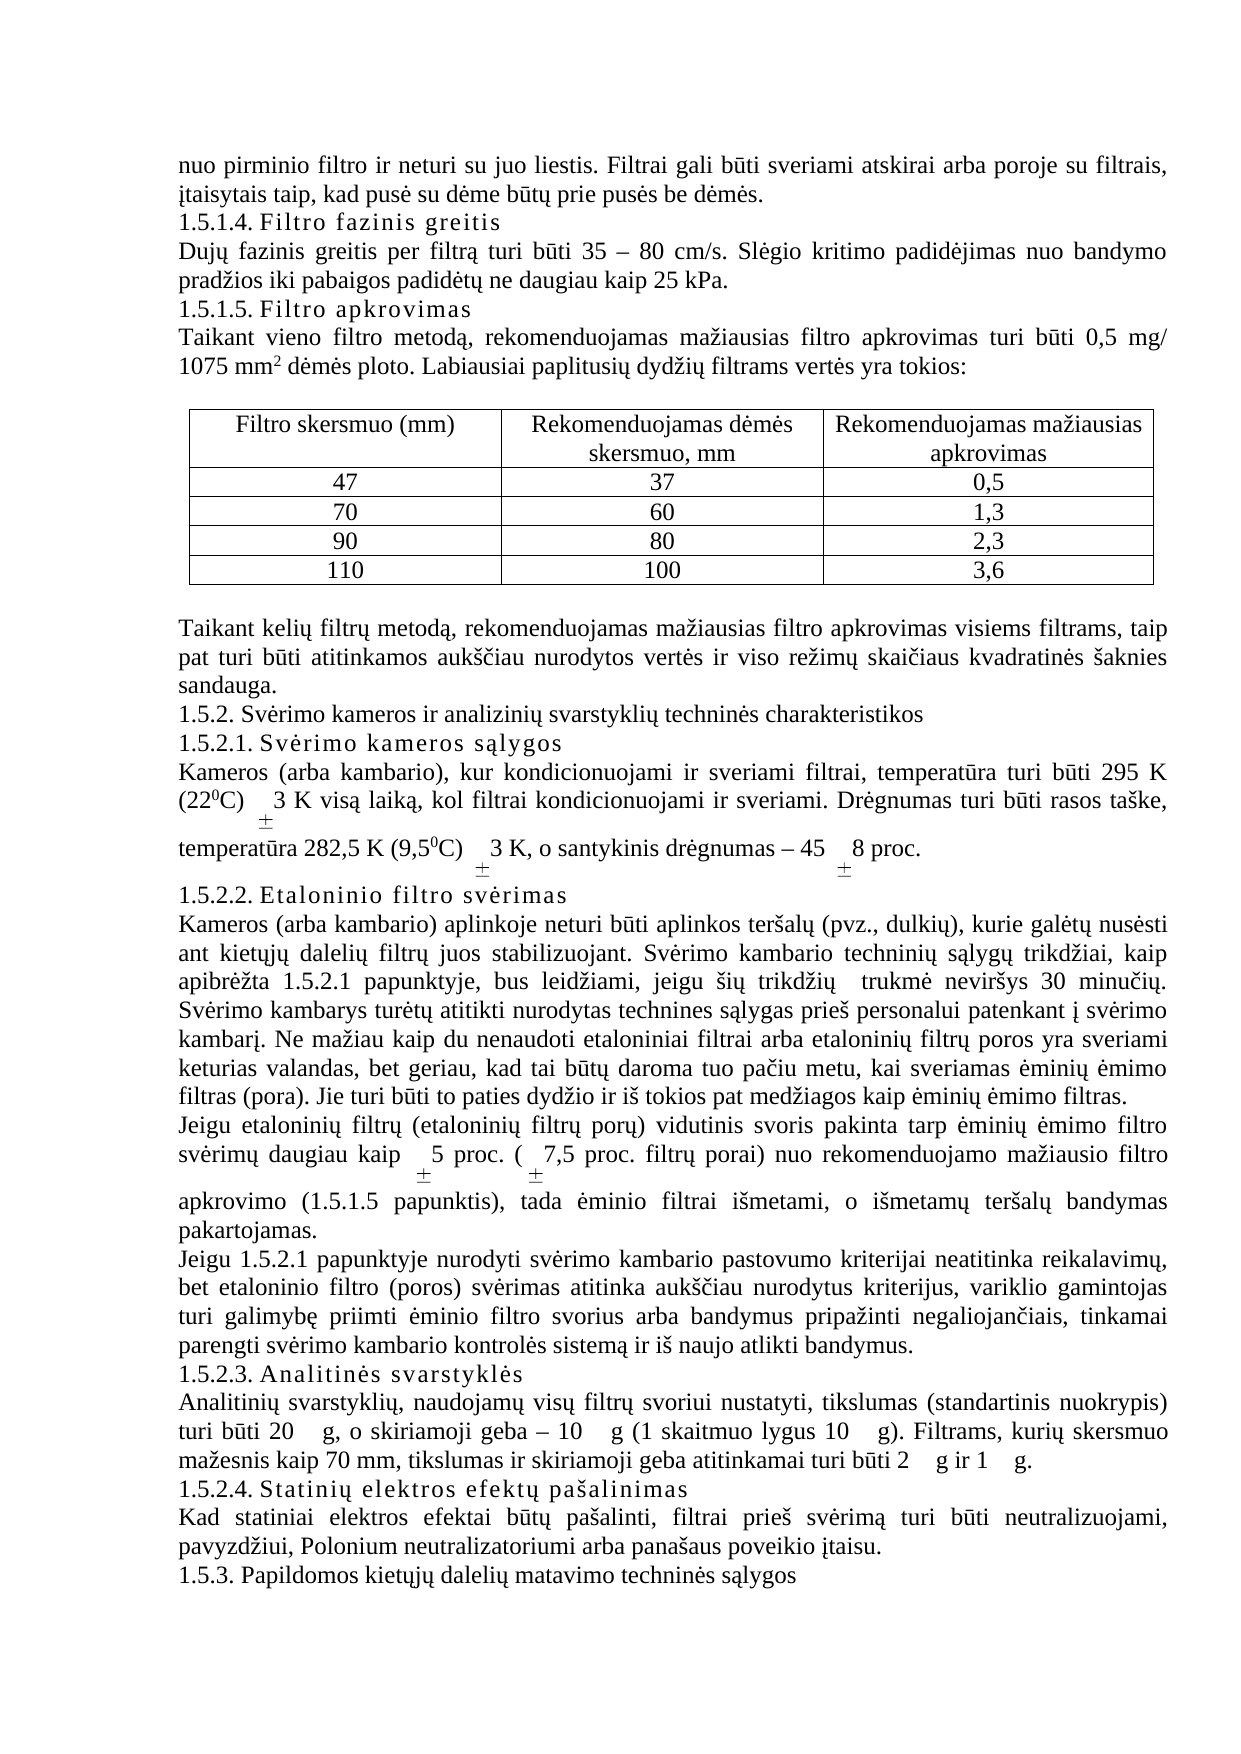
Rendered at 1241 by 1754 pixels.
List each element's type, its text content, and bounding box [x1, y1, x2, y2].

text 1.5.2. Svėrimo kameros ir analizinių svarstyklių techninės charakteristikos [178, 699, 1169, 728]
text 1.5.3. Papildomos kietųjų dalelių matavimo techninės sąlygos [178, 1560, 1169, 1589]
table_cell 60 [502, 497, 823, 525]
text Jeigu 1.5.2.1 papunktyje nurodyti svėrimo kambario pastovumo kriterijai neatitinka reikalavimų, bet etaloninio filtro (poros) svėrimas atitinka aukščiau nurodytus kriterijus, variklio gamintojas turi galimybę priimti ėminio filtro svorius arba bandymus pripažinti negaliojančiais, tinkamai parengti svėrimo kambario kontrolės sistemą ir iš naujo atlikti bandymus. [178, 1244, 1169, 1359]
text 1.5.1.5. Filtro apkrovimas [178, 294, 1169, 322]
text nuo pirminio filtro ir neturi su juo liestis. Filtrai gali būti sveriami atskirai arba poroje su filtrais, įtaisytais taip, kad pusė su dėme būtų prie pusės be dėmės. [178, 150, 1169, 207]
table_cell 90 [190, 526, 501, 554]
text 1.5.1.4. Filtro fazinis greitis [178, 207, 1169, 236]
table_cell 110 [190, 556, 501, 584]
text 1.5.2.4. Statinių elektros efektų pašalinimas [178, 1474, 1169, 1502]
table_header Rekomenduojamas mažiausias apkrovimas [824, 410, 1153, 467]
table_cell 47 [190, 468, 501, 496]
table_cell 3,6 [824, 556, 1153, 584]
text 1.5.2.1. Svėrimo kameros sąlygos [178, 728, 1169, 757]
text Taikant kelių filtrų metodą, rekomenduojamas mažiausias filtro apkrovimas visiems filtrams, taip pat turi būti atitinkamos aukščiau nurodytos vertės ir viso režimų skaičiaus kvadratinės šaknies sandauga. [178, 613, 1169, 699]
table_header Filtro skersmuo (mm) [190, 410, 501, 467]
table_cell 1,3 [824, 497, 1153, 525]
text Jeigu etaloninių filtrų (etaloninių filtrų porų) vidutinis svoris pakinta tarp ėminių ėmimo filtro svėrimų daugiau kaip 5 proc. (7,5 proc. filtrų porai) nuo rekomenduojamo mažiausio filtro apkrovimo (1.5.1.5 papunktis), tada ėminio filtrai išmetami, o išmetamų teršalų bandymas pakartojamas. [178, 1110, 1169, 1244]
table_cell 2,3 [824, 526, 1153, 554]
text Analitinių svarstyklių, naudojamų visų filtrų svoriui nustatyti, tikslumas (standartinis nuokrypis) turi būti 20 g, o skiriamoji geba – 10 g (1 skaitmuo lygus 10 g). Filtrams, kurių skersmuo mažesnis kaip 70 mm, tikslumas ir skiriamoji geba atitinkamai turi būti 2 g ir 1 g. [178, 1387, 1169, 1474]
table_cell 70 [190, 497, 501, 525]
table_cell 100 [502, 556, 823, 584]
table_cell 0,5 [824, 468, 1153, 496]
text 1.5.2.3. Analitinės svarstyklės [178, 1359, 1169, 1387]
text Kameros (arba kambario) aplinkoje neturi būti aplinkos teršalų (pvz., dulkių), kurie galėtų nusėsti ant kietųjų dalelių filtrų juos stabilizuojant. Svėrimo kambario techninių sąlygų trikdžiai, kaip apibrėžta 1.5.2.1 papunktyje, bus leidžiami, jeigu šių trikdžių trukmė neviršys 30 minučių. Svėrimo kambarys turėtų atitikti nurodytas technines sąlygas prieš personalui patenkant į svėrimo kambarį. Ne mažiau kaip du nenaudoti etaloniniai filtrai arba etaloninių filtrų poros yra sveriami keturias valandas, bet geriau, kad tai būtų daroma tuo pačiu metu, kai sveriamas ėminių ėmimo filtras (pora). Jie turi būti to paties dydžio ir iš tokios pat medžiagos kaip ėminių ėmimo filtras. [178, 909, 1169, 1110]
text 1.5.2.2. Etaloninio filtro svėrimas [178, 880, 1169, 909]
table_header Rekomenduojamas dėmės skersmuo, mm [502, 410, 823, 467]
text Dujų fazinis greitis per filtrą turi būti 35 – 80 cm/s. Slėgio kritimo padidėjimas nuo bandymo pradžios iki pabaigos padidėtų ne daugiau kaip 25 kPa. [178, 236, 1169, 294]
text Kameros (arba kambario), kur kondicionuojami ir sveriami filtrai, temperatūra turi būti 295 K (220C) 3 K visą laiką, kol filtrai kondicionuojami ir sveriami. Drėgnumas turi būti rasos taške, temperatūra 282,5 K (9,50C) 3 K, o santykinis drėgnumas – 45 8 proc. [178, 757, 1169, 880]
text Kad statiniai elektros efektai būtų pašalinti, filtrai prieš svėrimą turi būti neutralizuojami, pavyzdžiui, Polonium neutralizatoriumi arba panašaus poveikio įtaisu. [178, 1502, 1169, 1560]
table_cell 37 [502, 468, 823, 496]
table_cell 80 [502, 526, 823, 554]
text Taikant vieno filtro metodą, rekomenduojamas mažiausias filtro apkrovimas turi būti 0,5 mg/ 1075 mm2 dėmės ploto. Labiausiai paplitusių dydžių filtrams vertės yra tokios: [178, 322, 1169, 380]
